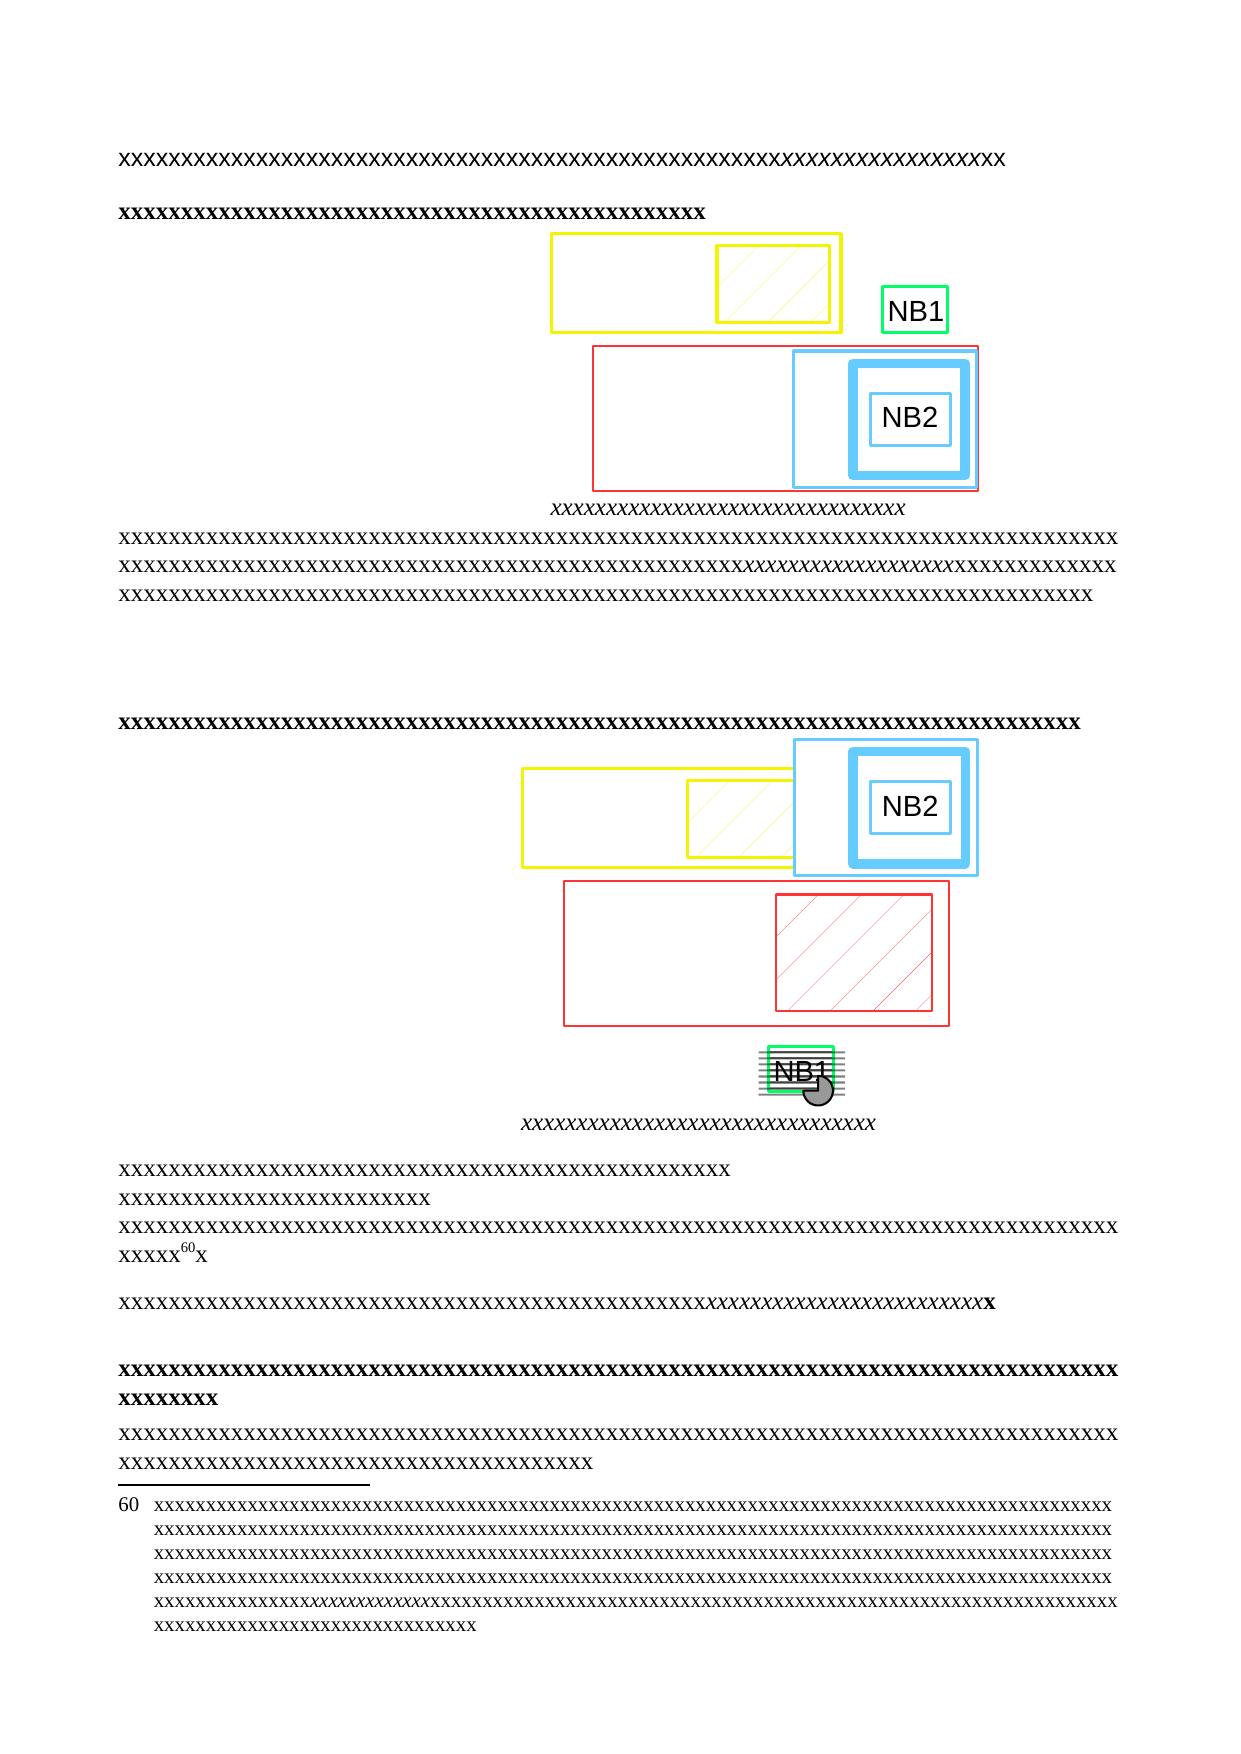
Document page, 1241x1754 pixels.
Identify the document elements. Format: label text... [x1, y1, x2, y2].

text xxxxxxxxxxxxxxxxxxxxxxxxxxxxxxxx [550, 246, 980, 521]
text xxxxxxxxxxxxxxxxxxxxxxxxx [118, 1182, 1122, 1211]
subtitle xxxxxxxxxxxxxxxxxxxxxxxxxxxxxxxxxxxxxxxxxxxxxxx [118, 196, 1122, 224]
text xxxxxxxxxxxxxxxxxxxxxxxxxxxxxxxxxxxxxxxxxxxxxxxxxxxxxxxxxxxxxxxxxxxxxxxxxxxxxxxxxxxxxxxxxxxxxxxxxxxxxxxxxxxxxxxxxxxxxx [118, 1417, 1122, 1474]
text [524, 770, 793, 866]
text xxxxxxxxxxxxxxxxxxxxxxxxxxxxxxxxxxxxxxxxxxxxxxxxxxxxxxxxxxxxxxxxxxxxxxxxxxxxxxxxxxxxxxxxxxxxxxxxxxxxxxxxxxxxxxxxxxxxxxxxxxxxxxxxxxxxxxxxxxxxxxxxxxxxxxxxxxxxxxxxxxxxxxxxxxxxxxxxxxxxxxxxxxxxxxxxxxxxxxxxxxxxxxxxxxxxxxxxxxxxxxxxxxxxxxxxxxxxxxxx [118, 231, 1122, 607]
text [521, 752, 793, 767]
text xxxxxxxxxxxxxxxxxxxxxxxxxxxxxxxxxxxxxxxxxxxxxxxxx [118, 739, 1122, 1182]
subtitle xxxxxxxxxxxxxxxxxxxxxxxxxxxxxxxxxxxxxxxxxxxxxxxxxxxxxxxxxxxxxxxxxxxxxxxxx [118, 1286, 1122, 1314]
text xxxxxxxxxxxxxxxxxxxxxxxxxxxxxxxxxxxxxxxxxxxxxxxxxxxxxxxxxxxxxxxxxxxxxxxxxxxxxxxxxxxxxxxxxxxxxxxxxxxxxxxxxxxxxxxxxxxxxxxxxxxxxxxxxxxxxxxxxxxxxxxxxxxxxxxxxxxxxxxxxxxxxxxxxxxxxxxxxxxxxxxxxxxxxxxxxxxxxxxxxxxxxxxxxxxxxxxxxxxxxxxxxxxxxxxxxxxxxxxxxxxxxxxxxxxxxxxxxxxxxxxxxxxxxxxxxxxxxxxxxxxxxxxxxxxxxxxxxxxxxxxxxxxxxxxxxxxxxxxxxxxxxxxxxxxxxxxxxxxxxxxxxxxxxxxxxxxxxxxxxxxxxxxxxxxxxxxxxxxxxxxxxxxxxxxxxxxxxxxxxxxxxxxxxxxxxxxxxxxxxxxxxxxxxxxxxxxxxxxxxxxxxxxxxxxxxxxxxxxxxxxxxxxxxxxxxxxxxxxxxxxxxxxxxxxxx [118, 1491, 1122, 1636]
subtitle xxxxxxxxxxxxxxxxxxxxxxxxxxxxxxxxxxxxxxxxxxxxxxxxxxxxxxxxxxxxxxxxxxxxxxxxxxxxx [118, 706, 1122, 735]
subtitle xxxxxxxxxxxxxxxxxxxxxxxxxxxxxxxxxxxxxxxxxxxxxxxxxxxxxxxxxxxxxxxxxxxxxxxxxxxxxxxxxxxxxxxx [118, 1353, 1122, 1411]
text xxxxxxxxxxxxxxxxxxxxxxxxxxxxxxxx [521, 869, 979, 1135]
text xxxxxxxxxxxxxxxxxxxxxxxxxxxxxxxxxxxxxxxxxxxxxxxxxxxxxxxxxxxxxxxxxxxxxxxxxxxxxxxxxxxxxx [118, 1211, 1122, 1268]
subtitle xxxxxxxxxxxxxxxxxxxxxxxxxxxxxxxxxxxxxxxxxxxxxxxxxxxxxxxxxxxxxxxxxxxxxxx [118, 143, 1122, 172]
